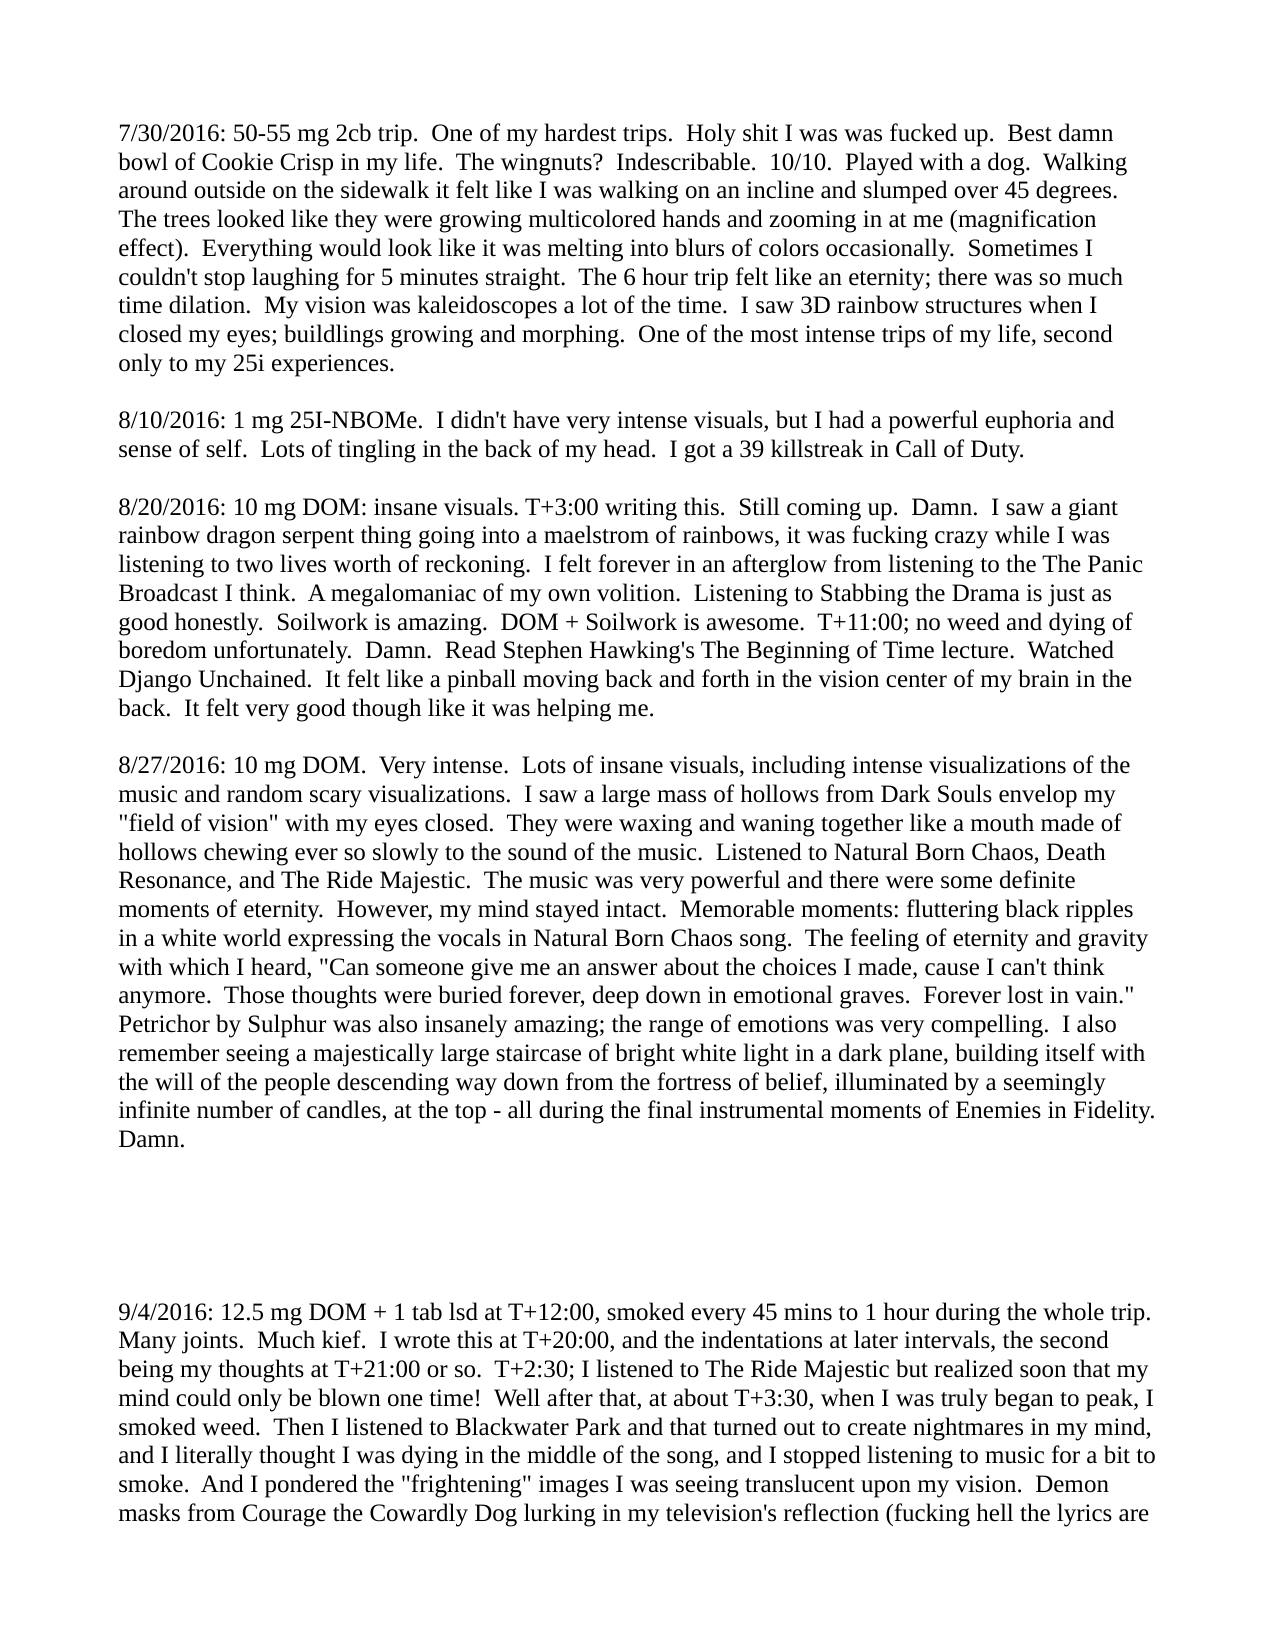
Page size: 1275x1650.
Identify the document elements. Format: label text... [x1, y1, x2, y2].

text 8/10/2016: 1 mg 25I-NBOMe. I didn't have very intense visuals, but I had a powerful euphoria and sense of self. Lots of tingling in the back of my head. I got a 39 killstreak in Call of Duty. [118, 406, 1157, 463]
text 7/30/2016: 50-55 mg 2cb trip. One of my hardest trips. Holy shit I was was fucked up. Best damn bowl of Cookie Crisp in my life. The wingnuts? Indescribable. 10/10. Played with a dog. Walking around outside on the sidewalk it felt like I was walking on an incline and slumped over 45 degrees. The trees looked like they were growing multicolored hands and zooming in at me (magnification effect). Everything would look like it was melting into blurs of colors occasionally. Sometimes I couldn't stop laughing for 5 minutes straight. The 6 hour trip felt like an eternity; there was so much time dilation. My vision was kaleidoscopes a lot of the time. I saw 3D rainbow structures when I closed my eyes; buildlings growing and morphing. One of the most intense trips of my life, second only to my 25i experiences. [118, 118, 1157, 377]
text 8/20/2016: 10 mg DOM: insane visuals. T+3:00 writing this. Still coming up. Damn. I saw a giant rainbow dragon serpent thing going into a maelstrom of rainbows, it was fucking crazy while I was listening to two lives worth of reckoning. I felt forever in an afterglow from listening to the The Panic Broadcast I think. A megalomaniac of my own volition. Listening to Stabbing the Drama is just as good honestly. Soilwork is amazing. DOM + Soilwork is awesome. T+11:00; no weed and dying of boredom unfortunately. Damn. Read Stephen Hawking's The Beginning of Time lecture. Watched Django Unchained. It felt like a pinball moving back and forth in the vision center of my brain in the back. It felt very good though like it was helping me. [118, 492, 1157, 722]
text 8/27/2016: 10 mg DOM. Very intense. Lots of insane visuals, including intense visualizations of the music and random scary visualizations. I saw a large mass of hollows from Dark Souls envelop my "field of vision" with my eyes closed. They were waxing and waning together like a mouth made of hollows chewing ever so slowly to the sound of the music. Listened to Natural Born Chaos, Death Resonance, and The Ride Majestic. The music was very powerful and there were some definite moments of eternity. However, my mind stayed intact. Memorable moments: fluttering black ripples in a white world expressing the vocals in Natural Born Chaos song. The feeling of eternity and gravity with which I heard, "Can someone give me an answer about the choices I made, cause I can't think anymore. Those thoughts were buried forever, deep down in emotional graves. Forever lost in vain." Petrichor by Sulphur was also insanely amazing; the range of emotions was very compelling. I also remember seeing a majestically large staircase of bright white light in a dark plane, building itself with the will of the people descending way down from the fortress of belief, illuminated by a seemingly infinite number of candles, at the top - all during the final instrumental moments of Enemies in Fidelity. Damn. [118, 751, 1157, 1153]
text 9/4/2016: 12.5 mg DOM + 1 tab lsd at T+12:00, smoked every 45 mins to 1 hour during the whole trip. Many joints. Much kief. I wrote this at T+20:00, and the indentations at later intervals, the second being my thoughts at T+21:00 or so. T+2:30; I listened to The Ride Majestic but realized soon that my mind could only be blown one time! Well after that, at about T+3:30, when I was truly began to peak, I smoked weed. Then I listened to Blackwater Park and that turned out to create nightmares in my mind, and I literally thought I was dying in the middle of the song, and I stopped listening to music for a bit to smoke. And I pondered the "frightening" images I was seeing translucent upon my vision. Demon masks from Courage the Cowardly Dog lurking in my television's reflection (fucking hell the lyrics are [118, 1297, 1157, 1527]
